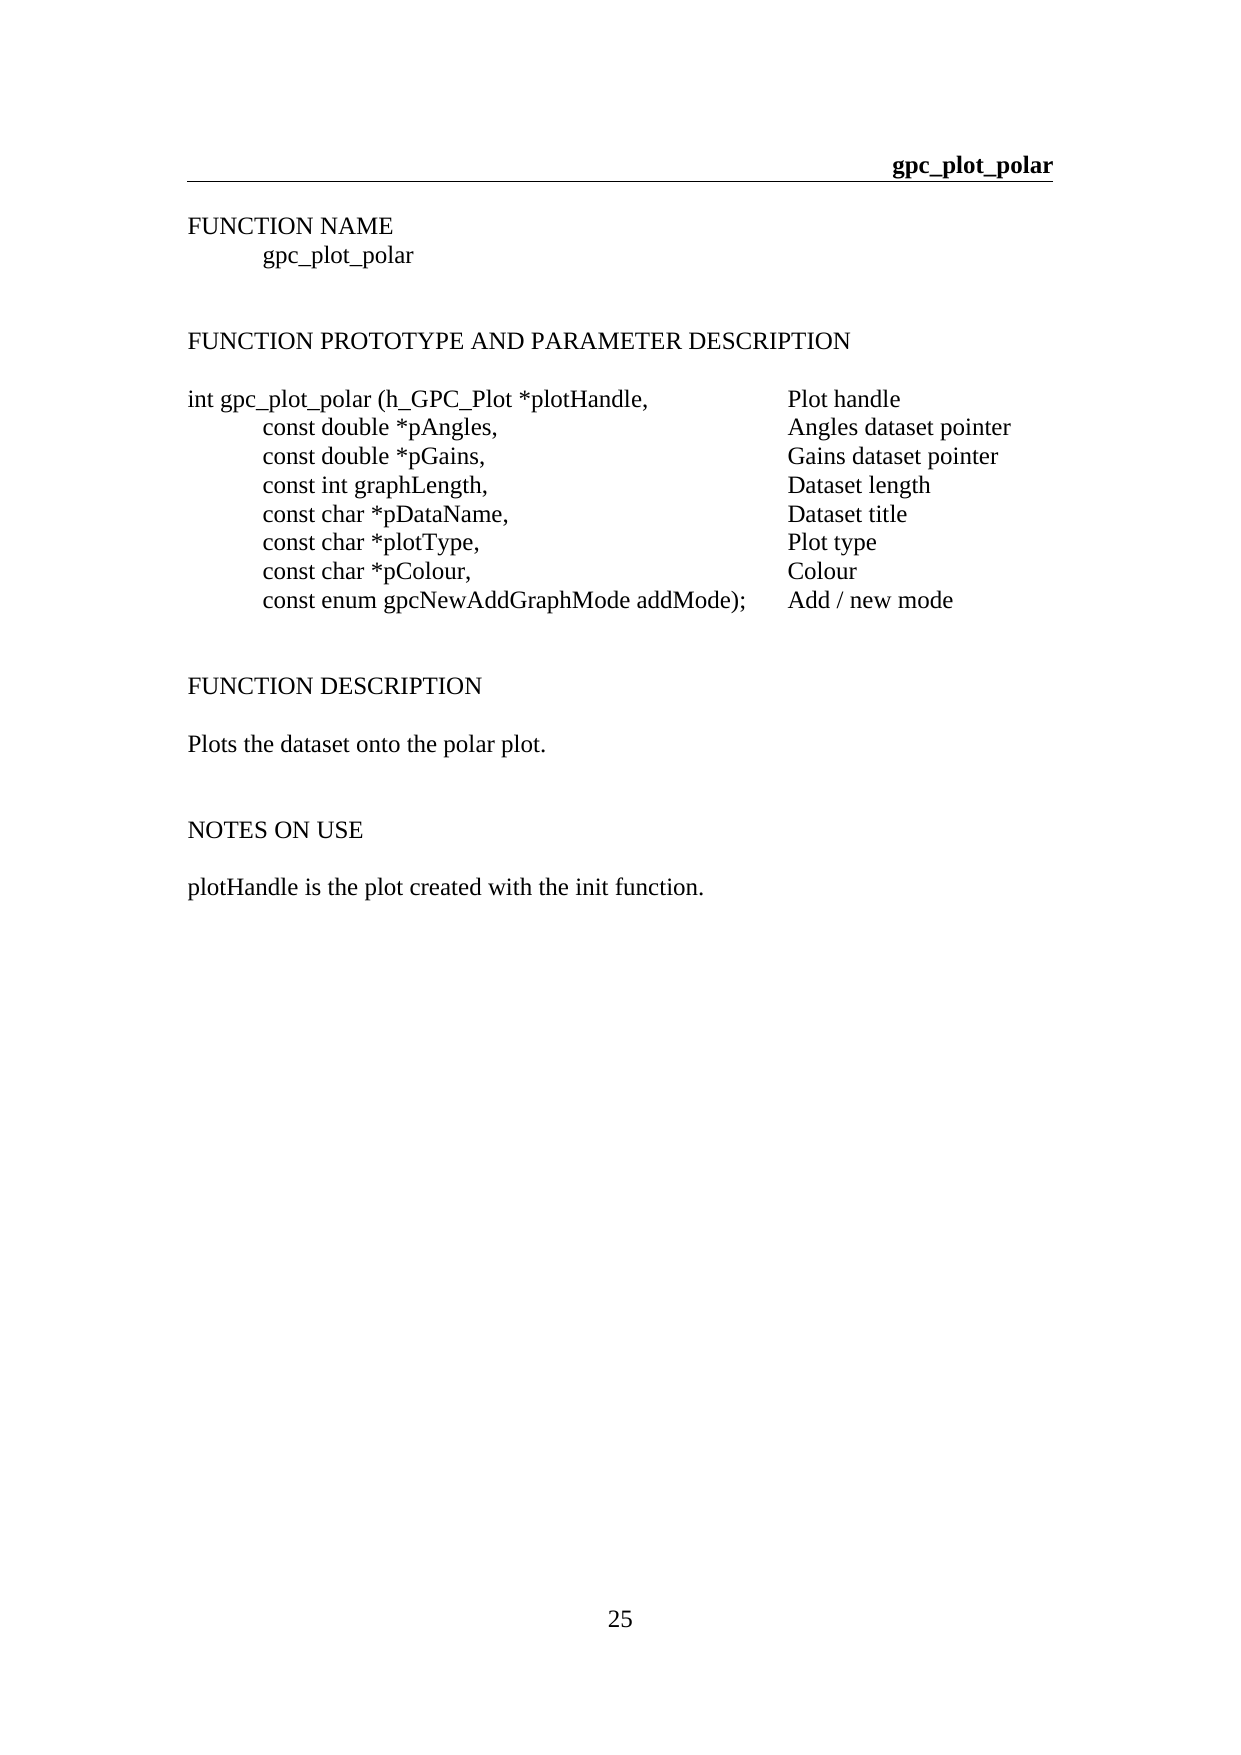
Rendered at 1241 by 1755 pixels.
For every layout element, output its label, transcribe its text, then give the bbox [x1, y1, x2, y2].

text FUNCTION NAME [187, 211, 1053, 240]
text FUNCTION PROTOTYPE AND PARAMETER DESCRIPTION [187, 326, 1053, 355]
subtitle gpc_plot_polar [187, 150, 1053, 181]
text Plots the dataset onto the polar plot. [187, 729, 1053, 757]
text NOTES ON USE [187, 815, 1053, 844]
text const char *plotType, Plot type [187, 527, 1053, 556]
text plotHandle is the plot created with the init function. [187, 872, 1053, 901]
text gpc_plot_polar [187, 240, 1053, 269]
text int gpc_plot_polar (h_GPC_Plot *plotHandle, Plot handle [187, 384, 1053, 412]
text const char *pDataName, Dataset title [187, 499, 1053, 527]
text const char *pColour, Colour [187, 556, 1053, 585]
text FUNCTION DESCRIPTION [187, 671, 1053, 700]
text const int graphLength, Dataset length [187, 470, 1053, 499]
text const double *pAngles, Angles dataset pointer [187, 412, 1053, 441]
text const double *pGains, Gains dataset pointer [187, 441, 1053, 470]
text const enum gpcNewAddGraphMode addMode); Add / new mode [187, 585, 1053, 614]
